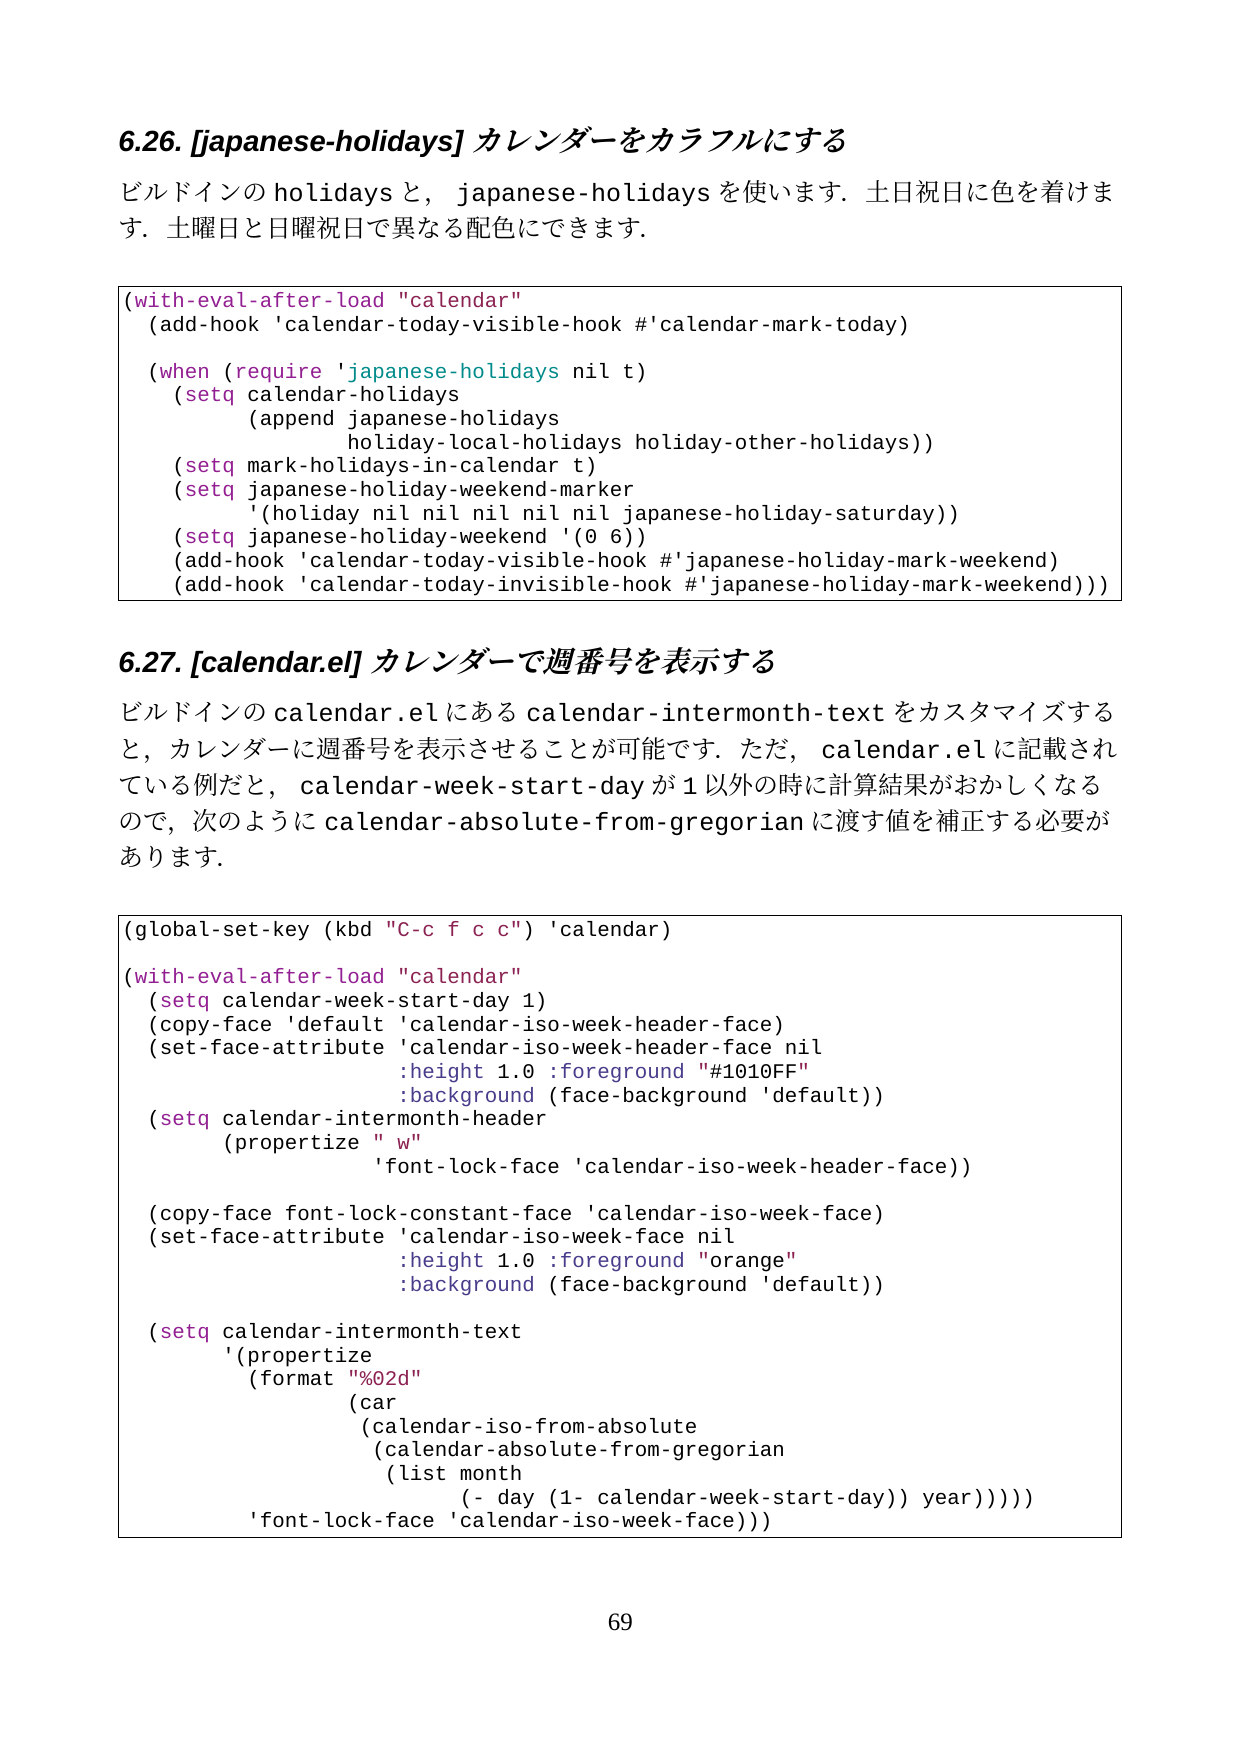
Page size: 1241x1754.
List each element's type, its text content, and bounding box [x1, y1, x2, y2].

text (global-set-key (kbd "C-c f c c") 'calendar) [119, 916, 1121, 939]
text :background (face-background 'default)) [119, 1270, 1121, 1293]
text (car [119, 1388, 1121, 1412]
text (set-face-attribute 'calendar-iso-week-header-face nil [119, 1033, 1121, 1057]
text (copy-face 'default 'calendar-iso-week-header-face) [119, 1010, 1121, 1033]
text :height 1.0 :foreground "orange" [119, 1246, 1121, 1270]
text ビルドインの calendar.el にある calendar-intermonth-text をカスタマイズすると，カレンダーに週番号を表示させることが可能です．ただ， calendar.el に記載されている例だと， calendar-week-start-day が 1 以外の時に計算結果がおかしくなるので，次のように calendar-absolute-from-gregorian に渡す値を補正する必要があります． [118, 693, 1122, 903]
text (add-hook 'calendar-today-visible-hook #'japanese-holiday-mark-weekend) [119, 546, 1121, 570]
text ビルドインの holidays と， japanese-holidays を使います．土日祝日に色を着けます．土曜日と日曜祝日で異なる配色にできます． [118, 172, 1122, 273]
text '(holiday nil nil nil nil nil japanese-holiday-saturday)) [119, 499, 1121, 522]
text (calendar-absolute-from-gregorian [119, 1435, 1121, 1459]
text (add-hook 'calendar-today-invisible-hook #'japanese-holiday-mark-weekend))) [119, 570, 1121, 600]
text :background (face-background 'default)) [119, 1081, 1121, 1104]
text (setq calendar-intermonth-header [119, 1104, 1121, 1128]
text '(propertize [119, 1341, 1121, 1364]
text (format "%02d" [119, 1364, 1121, 1388]
text (- day (1- calendar-week-start-day)) year))))) [119, 1483, 1121, 1506]
text (copy-face font-lock-constant-face 'calendar-iso-week-face) [119, 1199, 1121, 1223]
text (setq mark-holidays-in-calendar t) [119, 451, 1121, 475]
text (set-face-attribute 'calendar-iso-week-face nil [119, 1223, 1121, 1246]
text 'font-lock-face 'calendar-iso-week-header-face)) [119, 1152, 1121, 1175]
text (calendar-iso-from-absolute [119, 1412, 1121, 1435]
text :height 1.0 :foreground "#1010FF" [119, 1057, 1121, 1081]
text holiday-local-holidays holiday-other-holidays)) [119, 428, 1121, 451]
subtitle [calendar.el] カレンダーで週番号を表示する [118, 639, 1122, 681]
text (when (require 'japanese-holidays nil t) [119, 357, 1121, 381]
text (append japanese-holidays [119, 404, 1121, 428]
text 'font-lock-face 'calendar-iso-week-face))) [119, 1506, 1121, 1537]
subtitle [japanese-holidays] カレンダーをカラフルにする [118, 118, 1122, 160]
text (with-eval-after-load "calendar" [119, 287, 1121, 309]
text (list month [119, 1459, 1121, 1483]
text (propertize " w" [119, 1128, 1121, 1152]
text (add-hook 'calendar-today-visible-hook #'calendar-mark-today) [119, 309, 1121, 333]
text (setq calendar-intermonth-text [119, 1317, 1121, 1341]
text (setq japanese-holiday-weekend '(0 6)) [119, 522, 1121, 546]
text (setq japanese-holiday-weekend-marker [119, 475, 1121, 499]
text (with-eval-after-load "calendar" [119, 962, 1121, 986]
text (setq calendar-week-start-day 1) [119, 986, 1121, 1010]
text (setq calendar-holidays [119, 381, 1121, 404]
